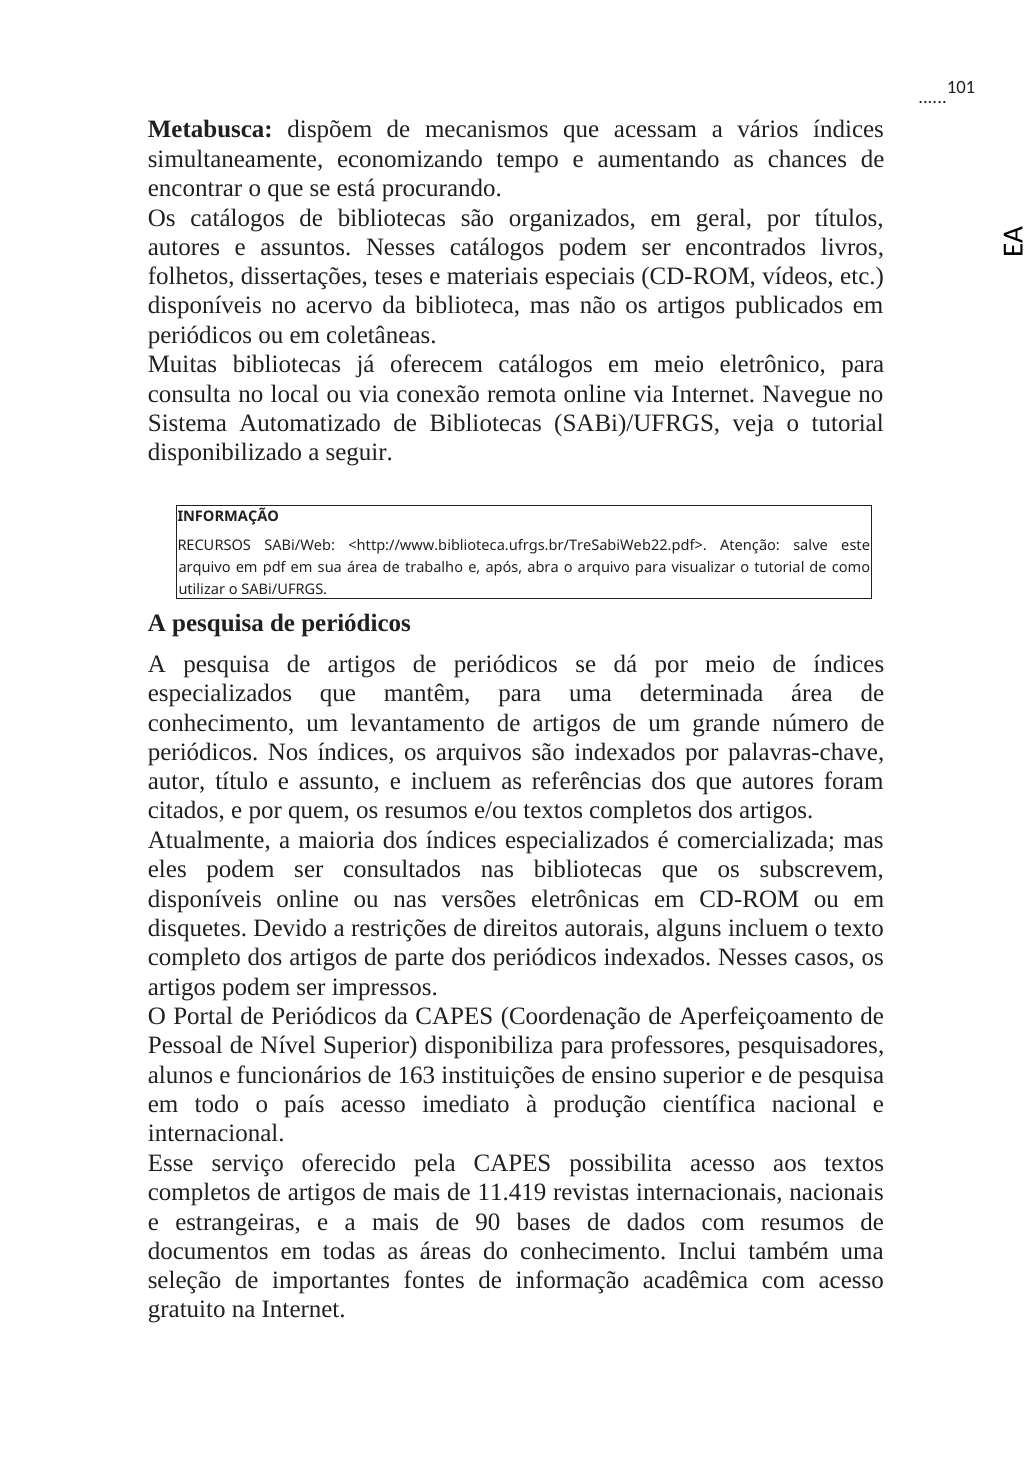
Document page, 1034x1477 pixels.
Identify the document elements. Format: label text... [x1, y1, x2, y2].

text O Portal de Periódicos da CAPES (Coordenação de Aperfeiçoamento de Pessoal de Nível Superior) disponibiliza para professores, pesquisadores, alunos e funcionários de 163 instituições de ensino superior e de pesquisa em todo o país acesso imediato à produção científica nacional e internacional. [148, 1001, 885, 1147]
text Metabusca: dispõem de mecanismos que acessam a vários índices simultaneamente, economizando tempo e aumentando as chances de encontrar o que se está procurando. [148, 114, 885, 202]
text A pesquisa de artigos de periódicos se dá por meio de índices especializados que mantêm, para uma determinada área de conhecimento, um levantamento de artigos de um grande número de periódicos. Nos índices, os arquivos são indexados por palavras-chave, autor, título e assunto, e incluem as referências dos que autores foram citados, e por quem, os resumos e/ou textos completos dos artigos. [148, 649, 885, 824]
text RECURSOS SABi/Web: <http://www.biblioteca.ufrgs.br/TreSabiWeb22.pdf>. Atenção: salve este arquivo em pdf em sua área de trabalho e, após, abra o arquivo para visualizar o tutorial de como utilizar o SABi/UFRGS. [177, 533, 871, 598]
text Atualmente, a maioria dos índices especializados é comercializada; mas eles podem ser consultados nas bibliotecas que os subscrevem, disponíveis online ou nas versões eletrônicas em CD-ROM ou em disquetes. Devido a restrições de direitos autorais, alguns incluem o texto completo dos artigos de parte dos periódicos indexados. Nesses casos, os artigos podem ser impressos. [148, 825, 885, 1000]
text Os catálogos de bibliotecas são organizados, em geral, por títulos, autores e assuntos. Nesses catálogos podem ser encontrados livros, folhetos, dissertações, teses e materiais especiais (CD-ROM, vídeos, etc.) disponíveis no acervo da biblioteca, mas não os artigos publicados em periódicos ou em coletâneas. [148, 203, 885, 349]
text Esse serviço oferecido pela CAPES possibilita acesso aos textos completos de artigos de mais de 11.419 revistas internacionais, nacionais e estrangeiras, e a mais de 90 bases de dados com resumos de documentos em todas as áreas do conhecimento. Inclui também uma seleção de importantes fontes de informação acadêmica com acesso gratuito na Internet. [148, 1148, 885, 1323]
text Muitas bibliotecas já oferecem catálogos em meio eletrônico, para consulta no local ou via conexão remota online via Internet. Navegue no Sistema Automatizado de Bibliotecas (SABi)/UFRGS, veja o tutorial disponibilizado a seguir. [148, 349, 885, 466]
text A pesquisa de periódicos [148, 608, 886, 637]
text INFORMAÇÃO [177, 506, 871, 526]
